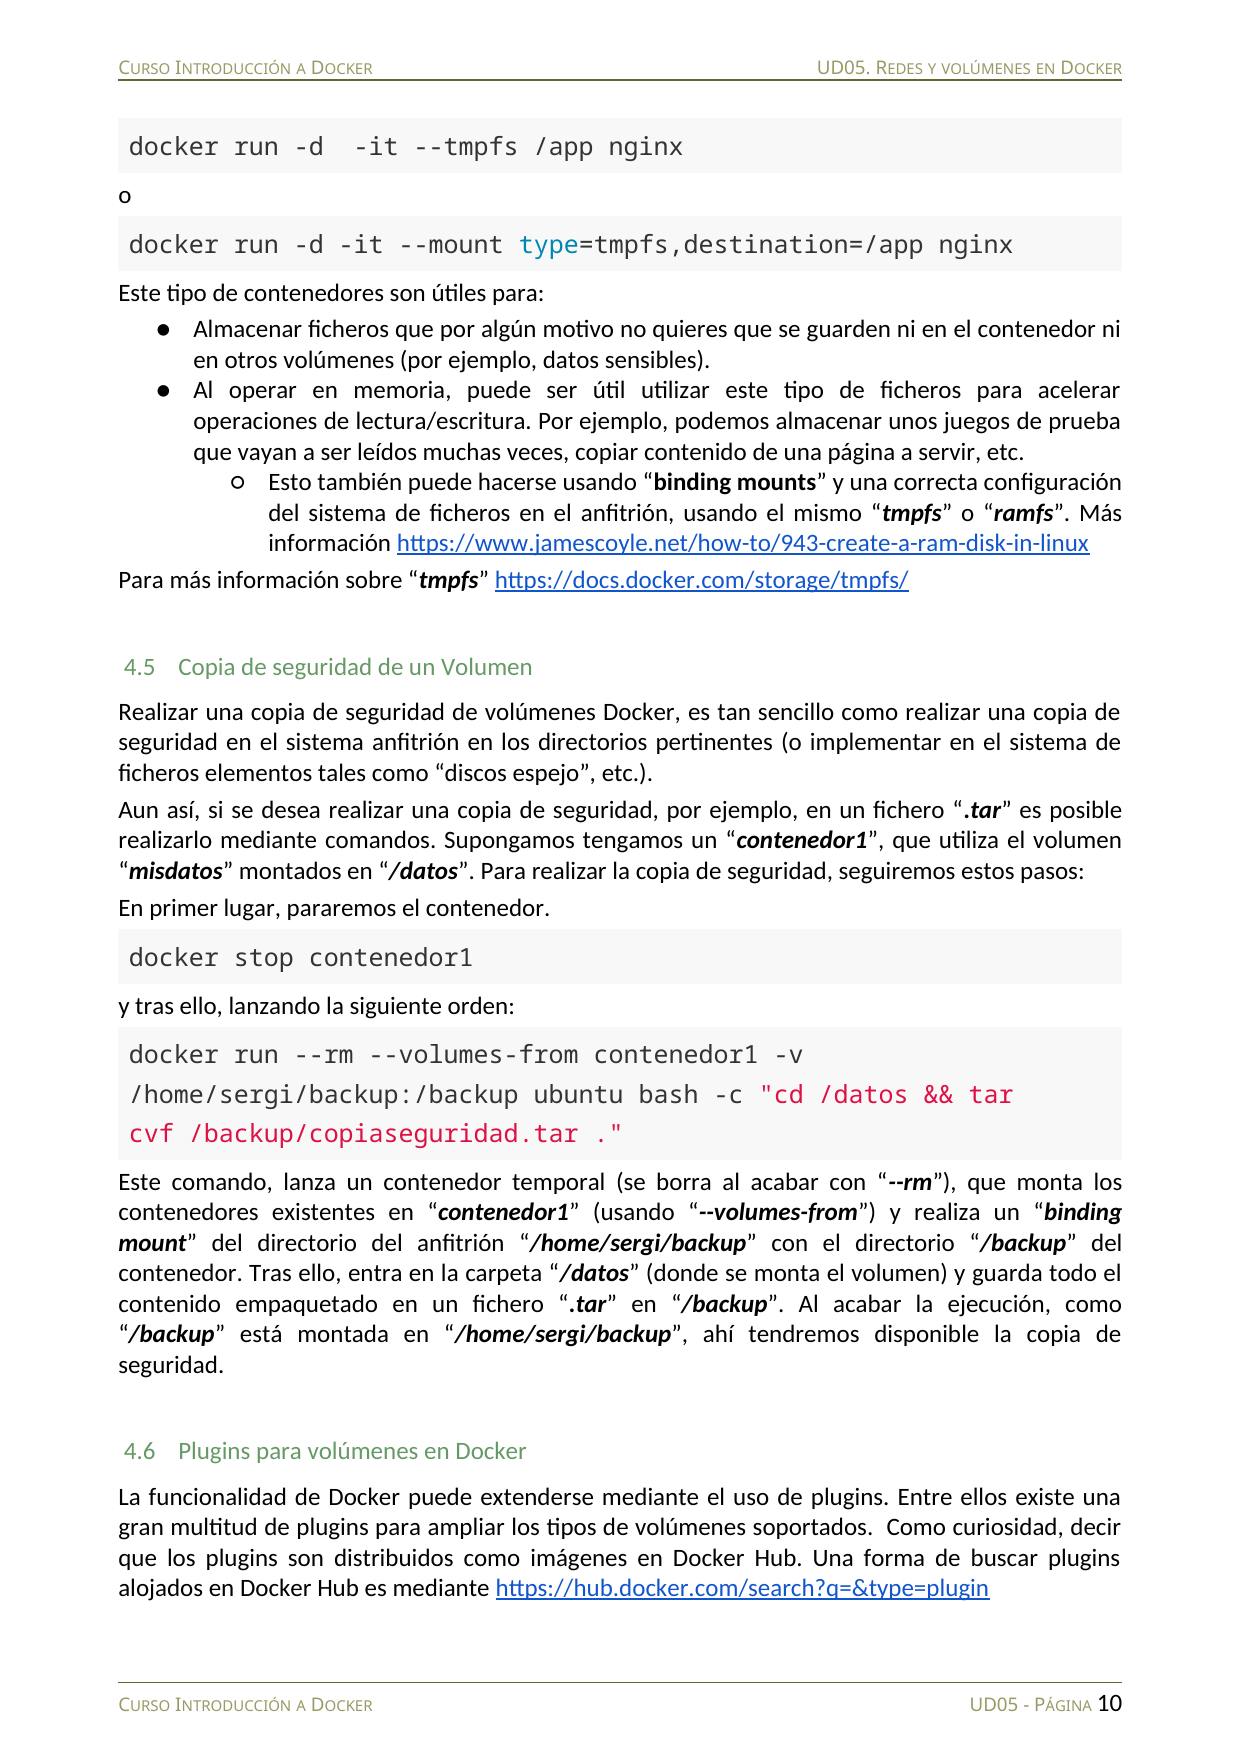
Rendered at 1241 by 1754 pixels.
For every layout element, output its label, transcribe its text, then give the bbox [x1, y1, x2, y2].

text y tras ello, lanzando la siguiente orden: [118, 990, 1122, 1020]
table_header docker run --rm --volumes-from contenedor1 -v /home/sergi/backup:/backup ubuntu bash -c "cd /datos && tar cvf /backup/copiaseguridad.tar ." [118, 1027, 1122, 1160]
text En primer lugar, pararemos el contenedor. [118, 892, 1122, 922]
text Para más información sobre “tmpfs” https://docs.docker.com/storage/tmpfs/ [118, 564, 1122, 595]
list Al operar en memoria, puede ser útil utilizar este tipo de ficheros para acelerar operaciones de lectura/escritura. Por ejemplo, podemos almacenar unos juegos de prueba que vayan a ser leídos muchas veces, copiar contenido de una página a servir, etc. [156, 375, 1122, 466]
text Aun así, si se desea realizar una copia de seguridad, por ejemplo, en un fichero “.tar” es posible realizarlo mediante comandos. Supongamos tengamos un “contenedor1”, que utiliza el volumen “misdatos” montados en “/datos”. Para realizar la copia de seguridad, seguiremos estos pasos: [118, 794, 1122, 886]
text Este tipo de contenedores son útiles para: [118, 277, 1122, 307]
table_header docker run -d -it --mount type=tmpfs,destination=/app nginx [118, 216, 1122, 271]
subtitle Copia de seguridad de un Volumen [118, 651, 1122, 681]
list Almacenar ficheros que por algún motivo no quieres que se guarden ni en el contenedor ni en otros volúmenes (por ejemplo, datos sensibles). [156, 314, 1122, 375]
table_header docker run -d -it --tmpfs /app nginx [118, 118, 1122, 173]
table_header docker stop contenedor1 [118, 929, 1122, 984]
text Este comando, lanza un contenedor temporal (se borra al acabar con “--rm”), que monta los contenedores existentes en “contenedor1” (usando “--volumes-from”) y realiza un “binding mount” del directorio del anfitrión “/home/sergi/backup” con el directorio “/backup” del contenedor. Tras ello, entra en la carpeta “/datos” (donde se monta el volumen) y guarda todo el contenido empaquetado en un fichero “.tar” en “/backup”. Al acabar la ejecución, como “/backup” está montada en “/home/sergi/backup”, ahí tendremos disponible la copia de seguridad. [118, 1166, 1122, 1379]
subtitle Plugins para volúmenes en Docker [118, 1435, 1122, 1466]
text La funcionalidad de Docker puede extenderse mediante el uso de plugins. Entre ellos existe una gran multitud de plugins para ampliar los tipos de volúmenes soportados. Como curiosidad, decir que los plugins son distribuidos como imágenes en Docker Hub. Una forma de buscar plugins alojados en Docker Hub es mediante https://hub.docker.com/search?q=&type=plugin [118, 1481, 1122, 1603]
text o [118, 179, 1122, 209]
list Esto también puede hacerse usando “binding mounts” y una correcta configuración del sistema de ficheros en el anfitrión, usando el mismo “tmpfs” o “ramfs”. Más información https://www.jamescoyle.net/how-to/943-create-a-ram-disk-in-linux [231, 466, 1122, 558]
text Realizar una copia de seguridad de volúmenes Docker, es tan sencillo como realizar una copia de seguridad en el sistema anfitrión en los directorios pertinentes (o implementar en el sistema de ficheros elementos tales como “discos espejo”, etc.). [118, 696, 1122, 787]
